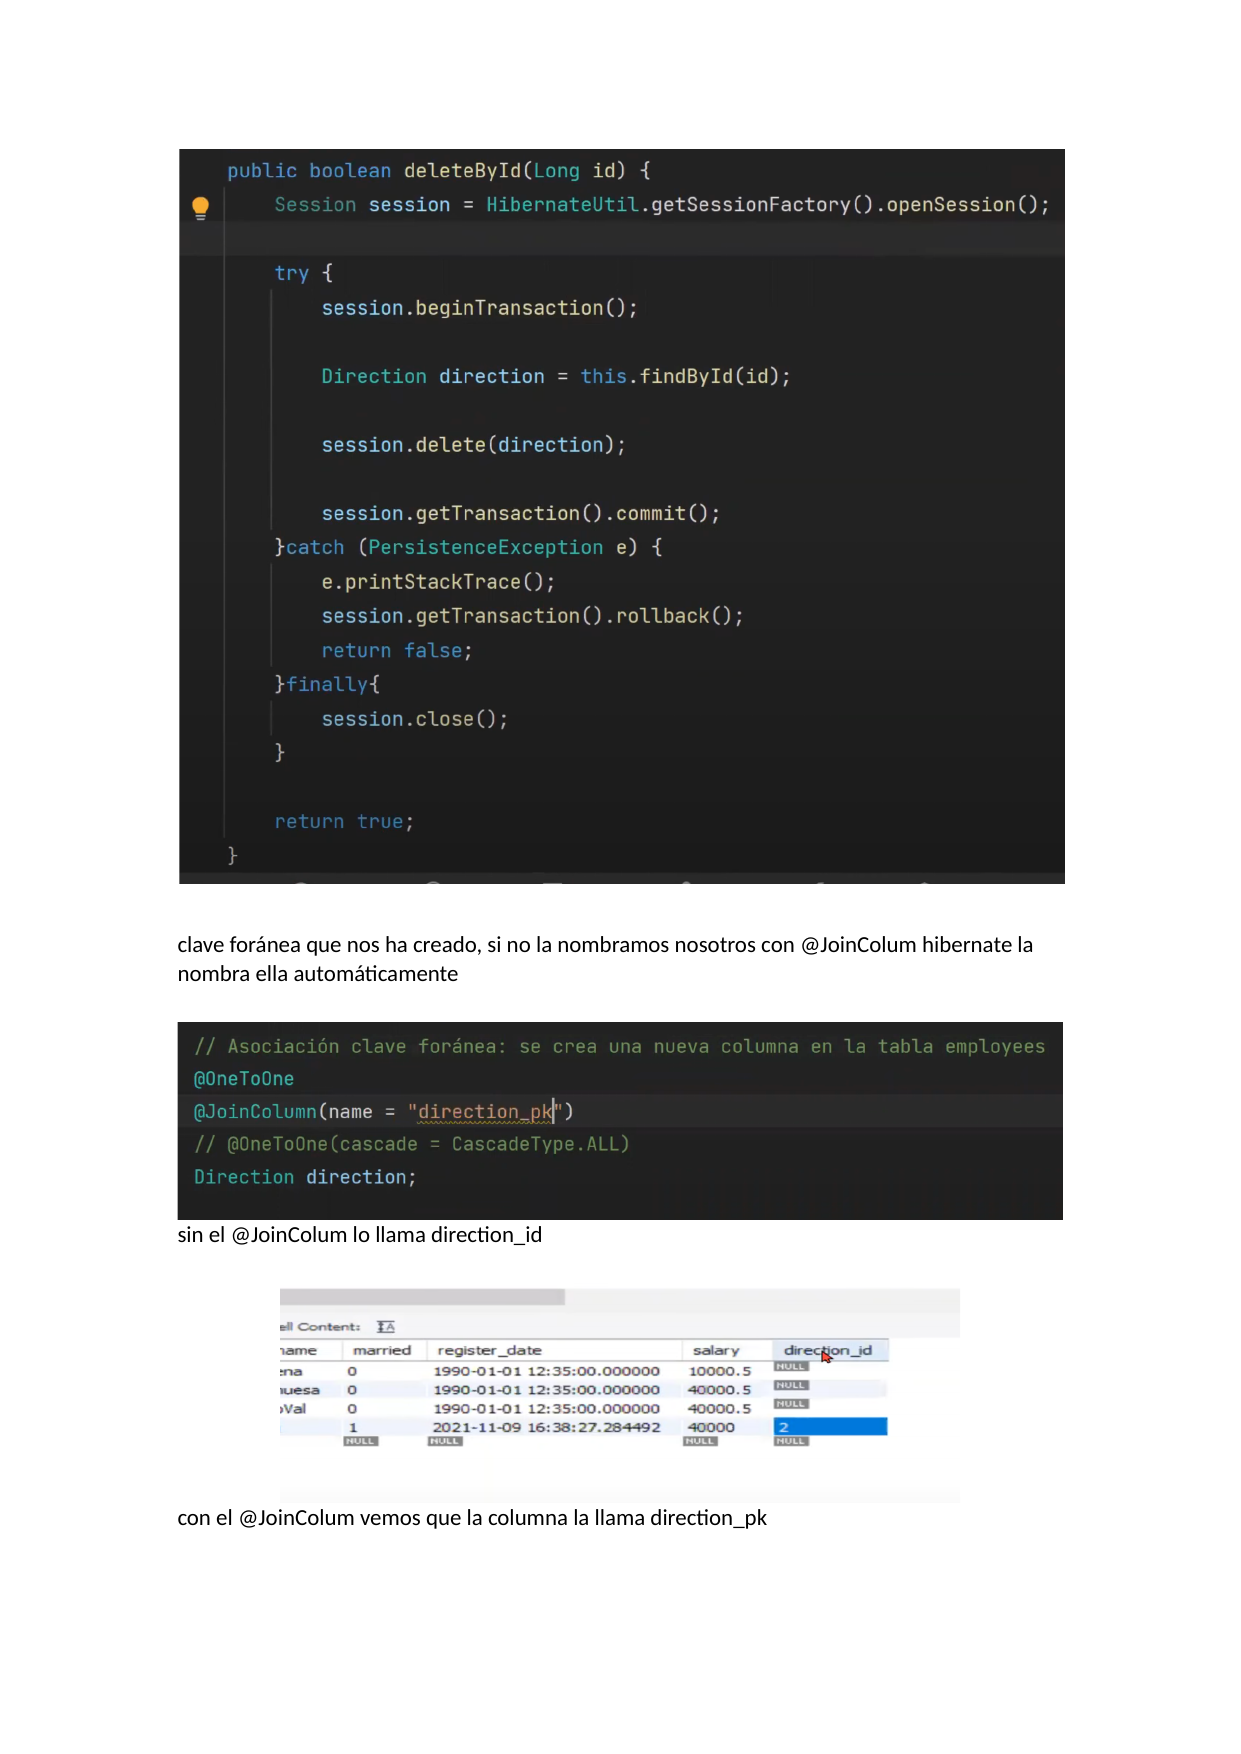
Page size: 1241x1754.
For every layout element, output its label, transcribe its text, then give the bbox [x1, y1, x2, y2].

text sin el @JoinColum lo llama direction_id [177, 1220, 1063, 1248]
text [177, 1004, 1063, 1022]
text clave foránea que nos ha creado, si no la nombramos nosotros con @JoinColum hibernate la nombra ella automáticamente [177, 930, 1063, 987]
text con el @JoinColum vemos que la columna la llama direction_pk [177, 1266, 1063, 1531]
